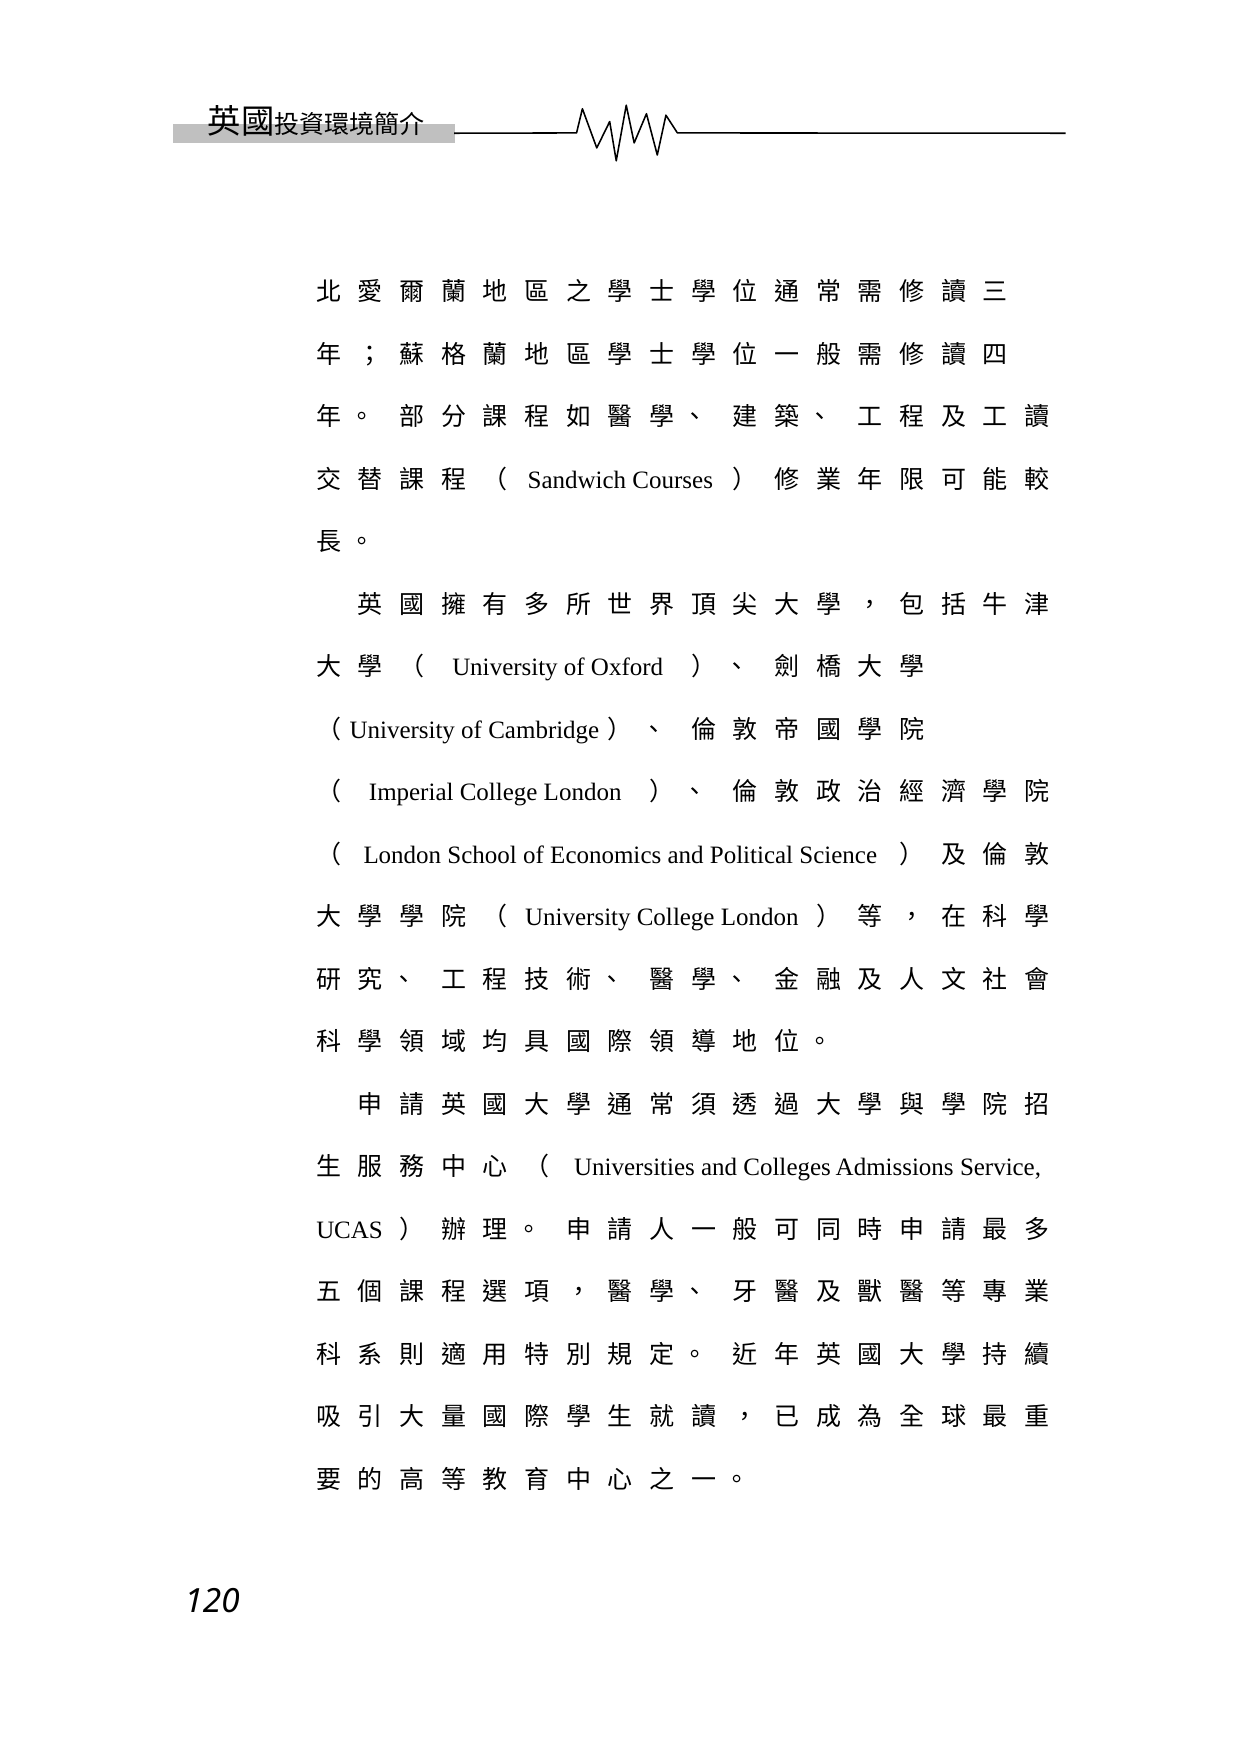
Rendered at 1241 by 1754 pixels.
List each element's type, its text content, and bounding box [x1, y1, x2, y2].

text 北愛爾蘭地區之學士學位通常需修讀三年；蘇格蘭地區學士學位一般需修讀四年。部分課程如醫學、建築、工程及工讀交替課程（Sandwich Courses）修業年限可能較長。 [281, 250, 1058, 563]
text 申請英國大學通常須透過大學與學院招生服務中心（Universities and Colleges Admissions Service, UCAS）辦理。申請人一般可同時申請最多五個課程選項，醫學、牙醫及獸醫等專業科系則適用特別規定。近年英國大學持續吸引大量國際學生就讀，已成為全球最重要的高等教育中心之一。 [281, 1063, 1058, 1500]
text 英國擁有多所世界頂尖大學，包括牛津大學（University of Oxford）、劍橋大學（University of Cambridge）、倫敦帝國學院（Imperial College London）、倫敦政治經濟學院（London School of Economics and Political Science）及倫敦大學學院（University College London）等，在科學研究、工程技術、醫學、金融及人文社會科學領域均具國際領導地位。 [281, 563, 1058, 1063]
